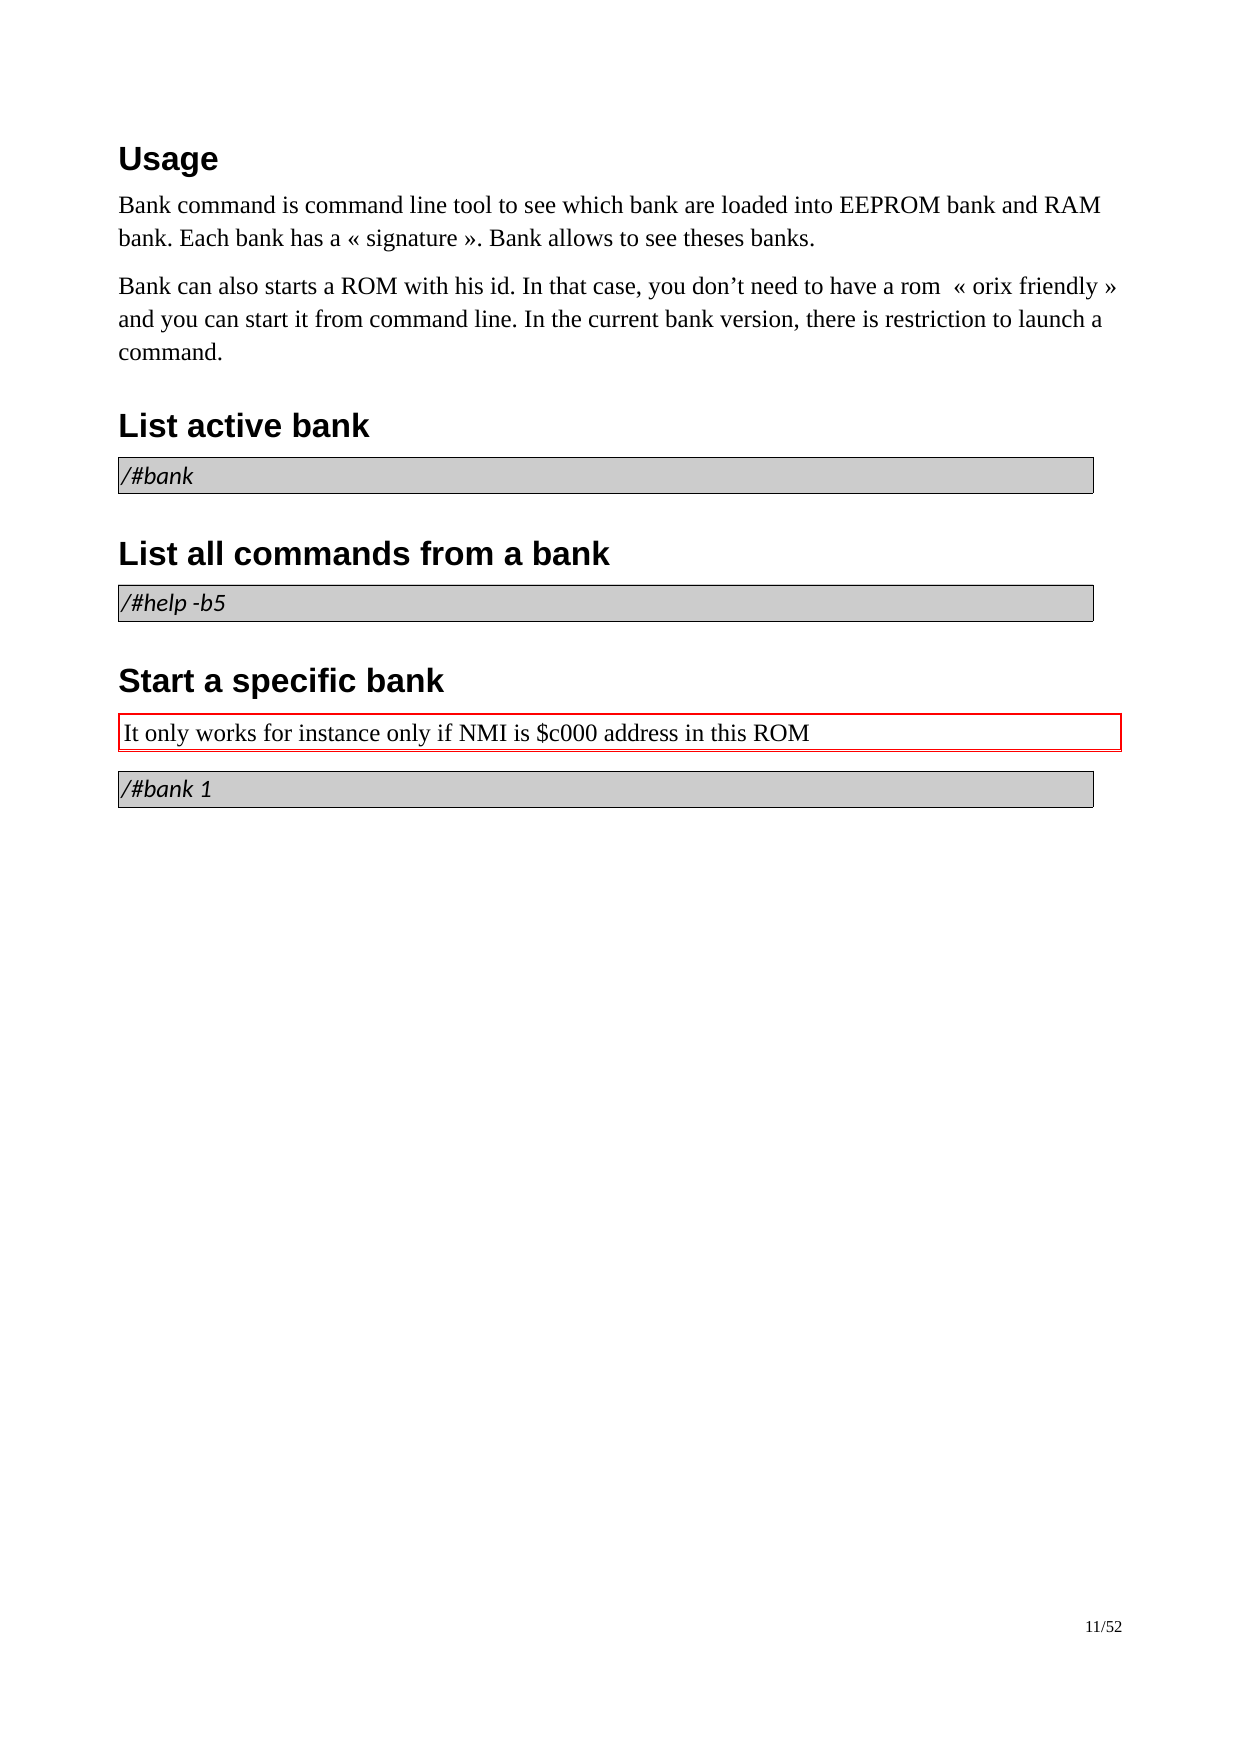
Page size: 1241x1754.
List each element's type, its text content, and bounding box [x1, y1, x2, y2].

subtitle List all commands from a bank [118, 533, 1122, 572]
subtitle List active bank [118, 406, 1122, 444]
text /#bank [119, 458, 1093, 493]
text Bank can also starts a ROM with his id. In that case, you don’t need to have a rom « orix friendly » and you can start it from command line. In the current bank version, there is restriction to launch a command. [118, 271, 1122, 366]
subtitle Start a specific bank [118, 661, 1122, 700]
text /#help -b5 [119, 586, 1093, 621]
text It only works for instance only if NMI is $c000 address in this ROM [120, 715, 1120, 749]
subtitle Usage [118, 139, 1122, 178]
text Bank command is command line tool to see which bank are loaded into EEPROM bank and RAM bank. Each bank has a « signature ». Bank allows to see theses banks. [118, 190, 1122, 252]
text /#bank 1 [119, 772, 1093, 807]
